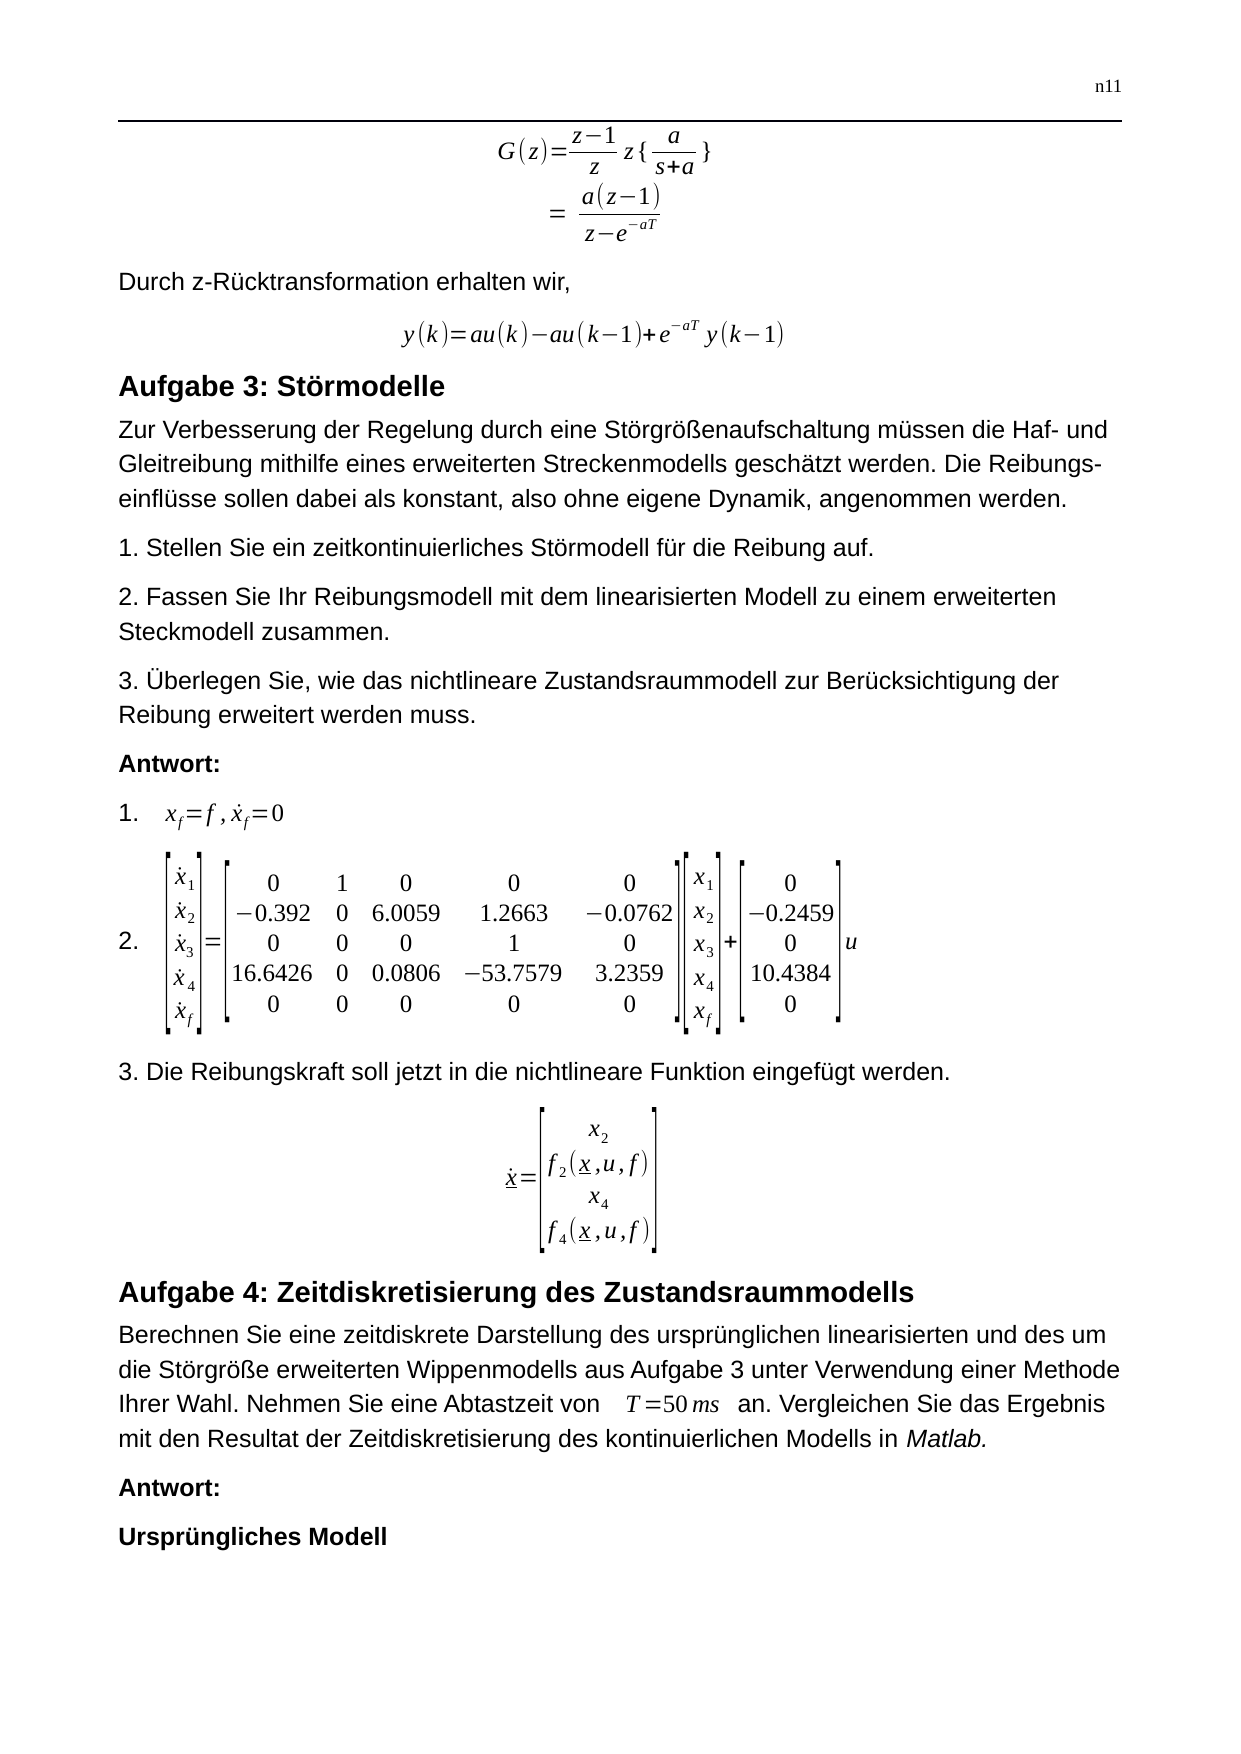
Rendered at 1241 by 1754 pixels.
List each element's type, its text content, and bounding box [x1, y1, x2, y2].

text 1. Stellen Sie ein zeitkontinuierliches Störmodell für die Reibung auf. [118, 533, 1122, 562]
text 1. [118, 798, 1122, 831]
text 3. Überlegen Sie, wie das nichtlineare Zustandsraummodell zur Berücksichtigung der Reibung erweitert werden muss. [118, 666, 1122, 729]
text 2. [118, 851, 1122, 1036]
text 2. Fassen Sie Ihr Reibungsmodell mit dem linearisierten Modell zu einem erweiterten Steckmodell zusammen. [118, 582, 1122, 645]
text Durch z-Rücktransformation erhalten wir, [118, 267, 1122, 296]
title Aufgabe 3: Störmodelle [118, 369, 1122, 403]
text Ursprüngliches Modell [118, 1522, 1122, 1551]
text Berechnen Sie eine zeitdiskrete Darstellung des ursprünglichen linearisierten und des um die Störgröße erweiterten Wippenmodells aus Aufgabe 3 unter Verwendung einer Methode Ihrer Wahl. Nehmen Sie eine Abtastzeit von an. Vergleichen Sie das Ergebnis mit den Resultat der Zeitdiskretisierung des kontinuierlichen Modells in Matlab. [118, 1320, 1122, 1452]
text Antwort: [118, 749, 1122, 778]
text Antwort: [118, 1473, 1122, 1502]
text 3. Die Reibungskraft soll jetzt in die nichtlineare Funktion eingefügt werden. [118, 1057, 1122, 1085]
text Zur Verbesserung der Regelung durch eine Störgrößenaufschaltung müssen die Haf- und Gleitreibung mithilfe eines erweiterten Streckenmodells geschätzt werden. Die Reibungs-einflüsse sollen dabei als konstant, also ohne eigene Dynamik, angenommen werden. [118, 415, 1122, 513]
title Aufgabe 4: Zeitdiskretisierung des Zustandsraummodells [118, 1275, 1122, 1308]
